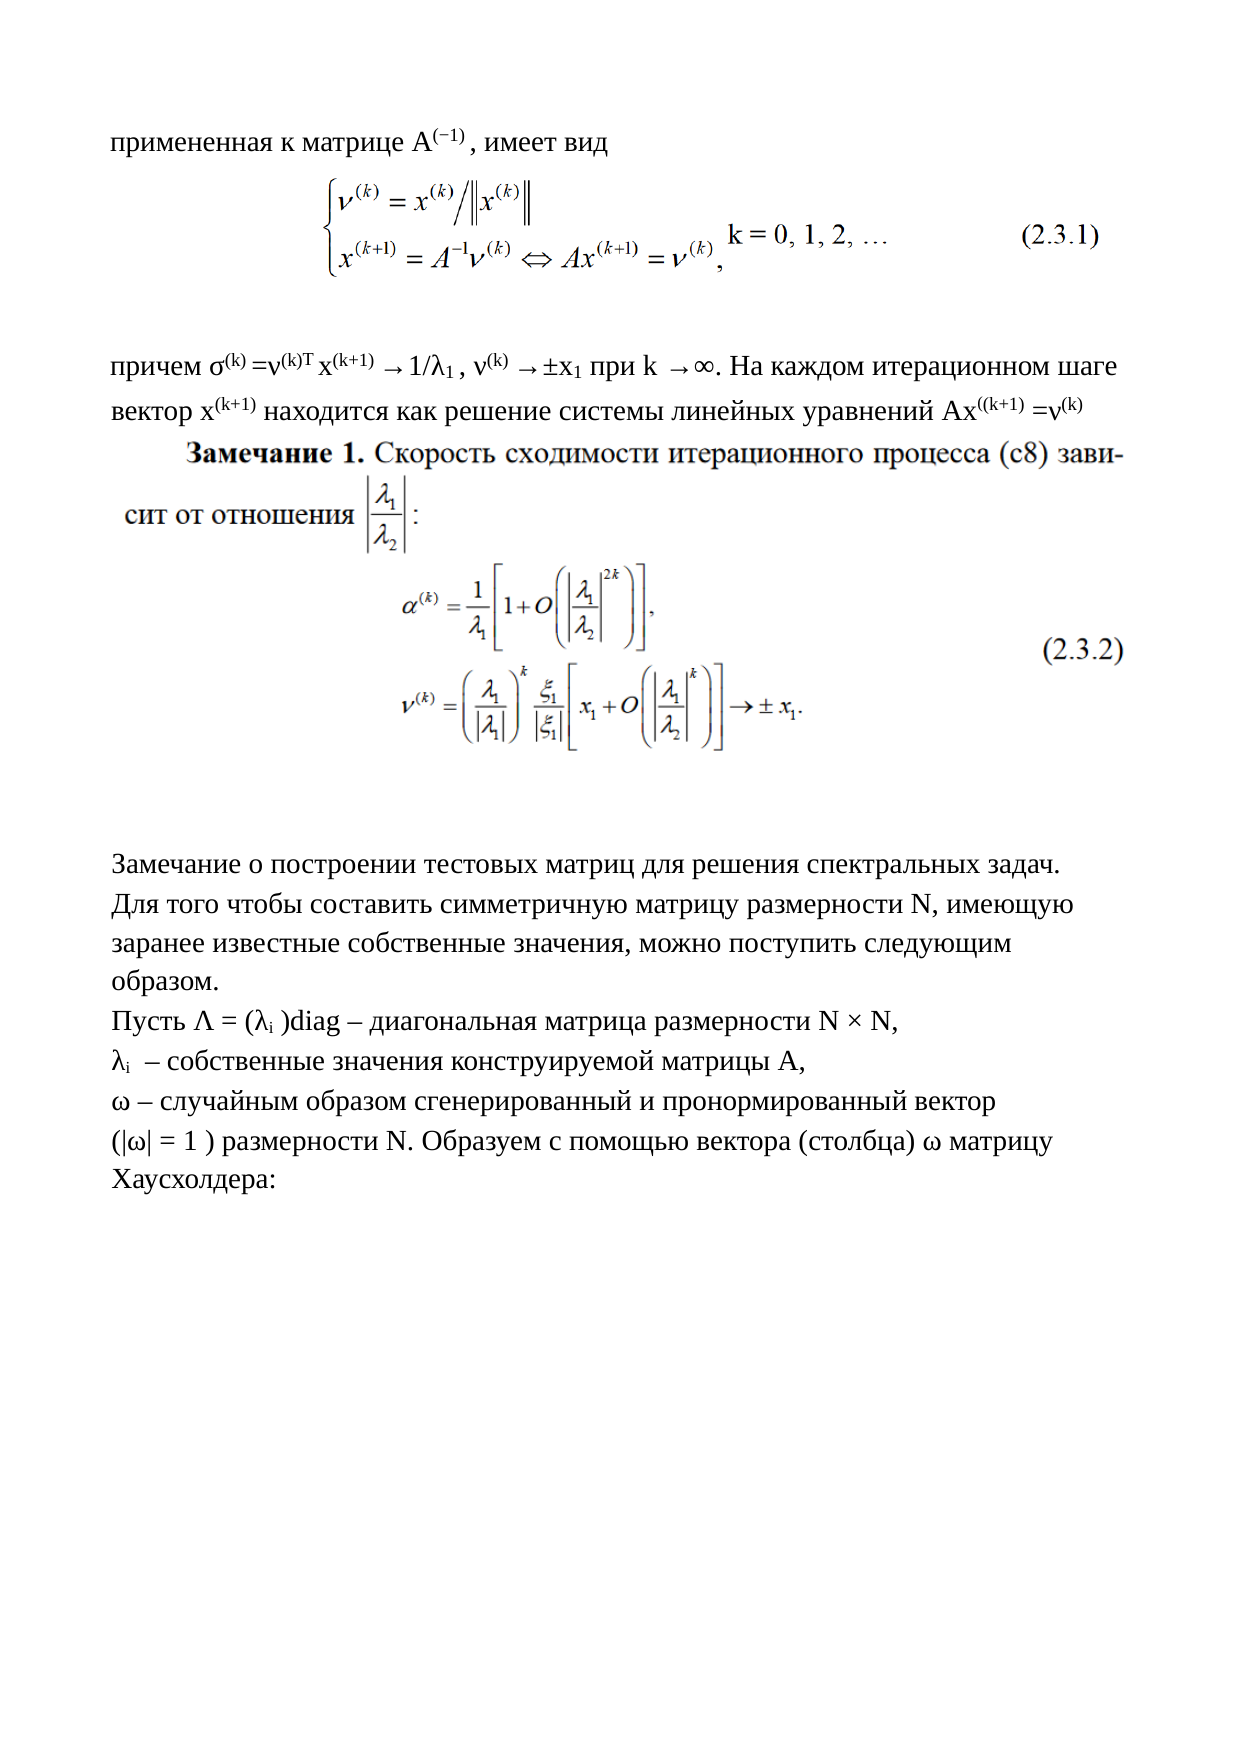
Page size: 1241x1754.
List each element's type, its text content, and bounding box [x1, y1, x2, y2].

text Для того чтобы составить симметричную матрицу размерности N, имеющую заранее известные собственные значения, можно поступить следующим образом. [111, 886, 1105, 997]
text примененная к матрице A(−1) , имеет вид [110, 124, 1086, 157]
text ω – случайным образом сгенерированный и пронормированный вектор [111, 1083, 1105, 1117]
text Замечание о построении тестовых матриц для решения спектральных задач. [111, 847, 1105, 880]
text причем σ(k) =ν(k)T x(k+1) →1/λ1 , ν(k) →±x1 при k →∞. На каждом итерационном шаге вектор x(k+1) находится как решение системы линейных уравнений Ax((k+1) =ν(k) [110, 348, 1132, 427]
text (|ω| = 1 ) размерности N. Образуем с помощью вектора (столбца) ω матрицу Хаусхолдера: [111, 1123, 1105, 1195]
picture [120, 437, 1143, 755]
text Пусть Λ = (λi )diag – диагональная матрица размерности N × N, [111, 1003, 1105, 1037]
text λi – собственные значения конструируемой матрицы А, [111, 1043, 1105, 1077]
picture [142, 173, 1120, 284]
